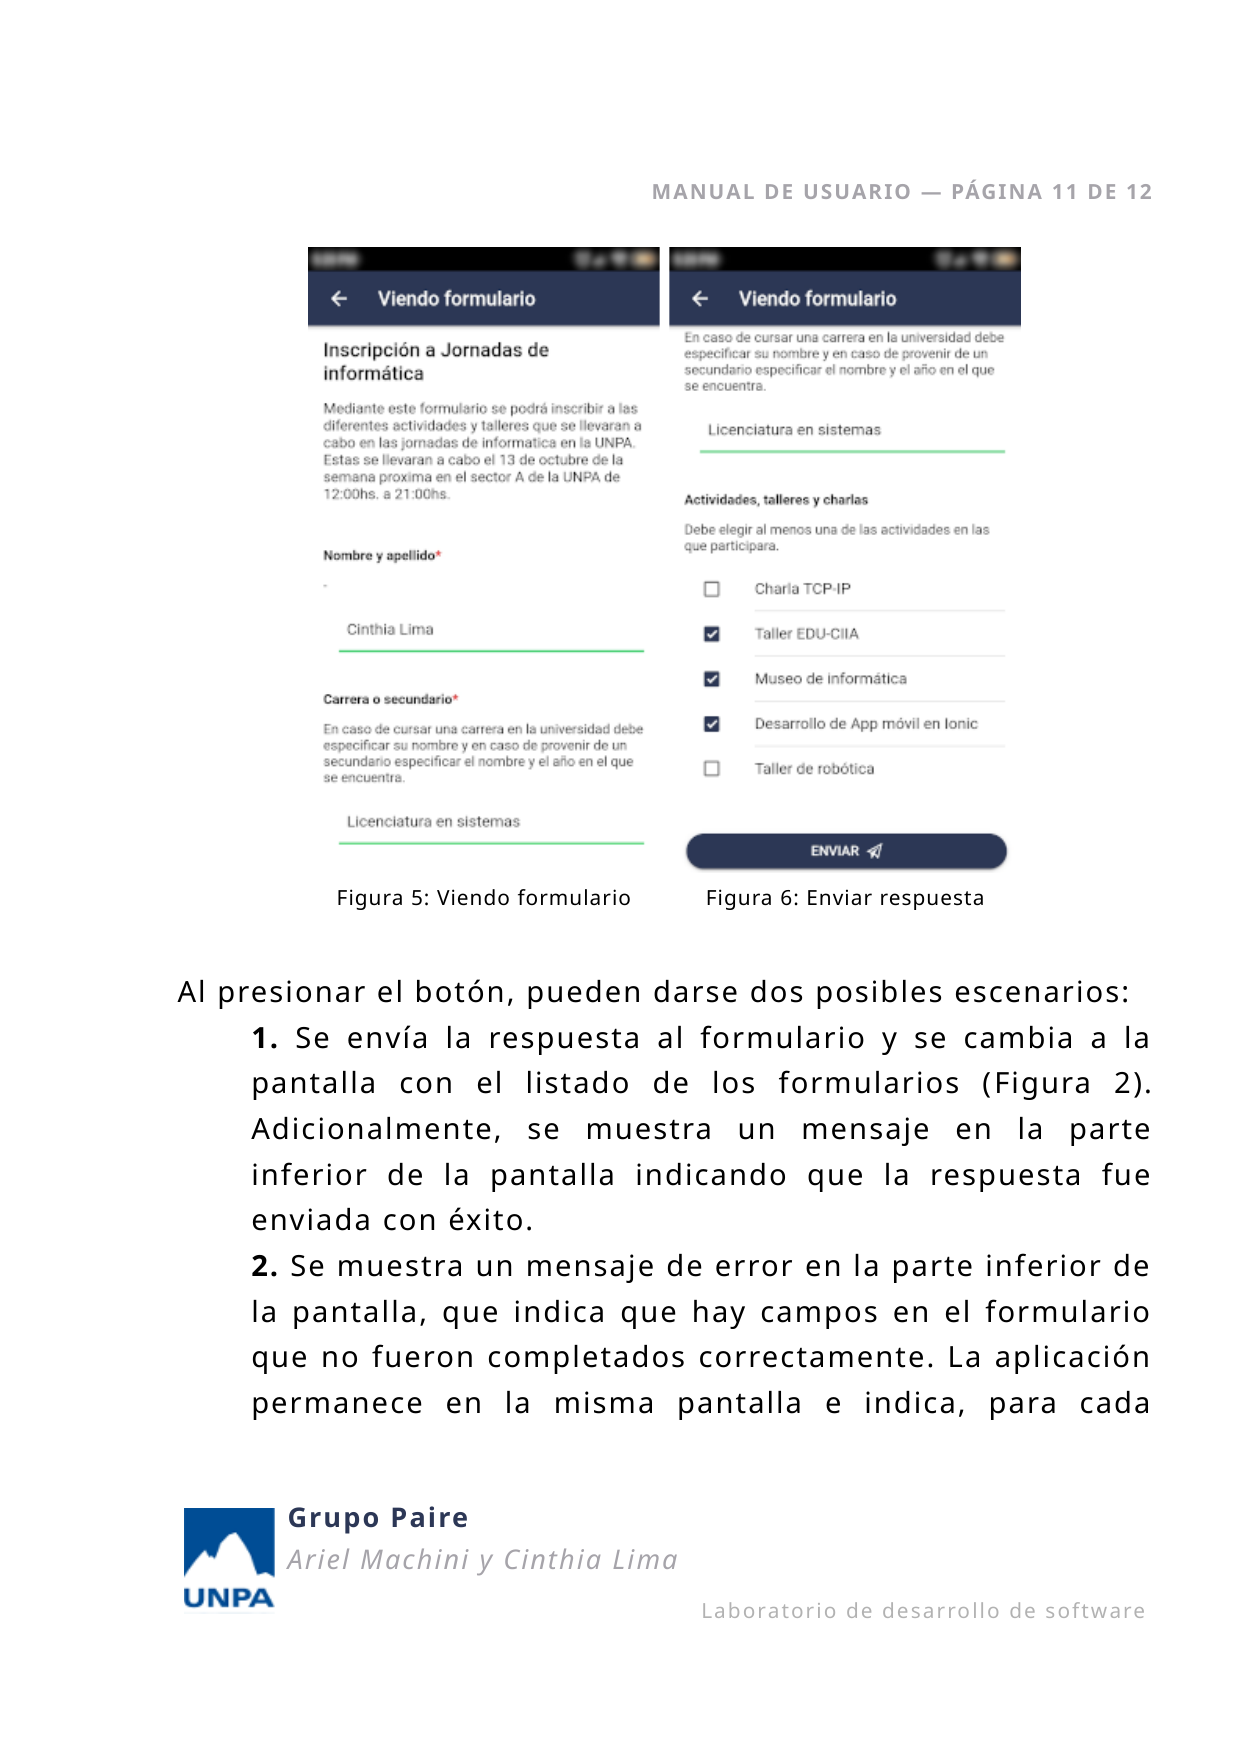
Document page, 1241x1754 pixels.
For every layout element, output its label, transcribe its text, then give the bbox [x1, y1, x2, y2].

picture [308, 247, 660, 873]
text Figura 6: Enviar respuesta [669, 873, 1021, 911]
picture [184, 1508, 275, 1614]
text Al presionar el botón, pueden darse dos posibles escenarios: [177, 971, 1152, 1011]
picture [669, 247, 1021, 873]
text 1. Se envía la respuesta al formulario y se cambia a la pantalla con el listado de los formularios (Figura 2). Adicionalmente, se muestra un mensaje en la parte inferior de la pantalla indicando que la respuesta fue enviada con éxito. [251, 1017, 1152, 1239]
text Figura 5: Viendo formulario [308, 873, 659, 911]
text 2. Se muestra un mensaje de error en la parte inferior de la pantalla, que indica que hay campos en el formulario que no fueron completados correctamente. La aplicación permanece en la misma pantalla e indica, para cada [251, 1245, 1152, 1422]
